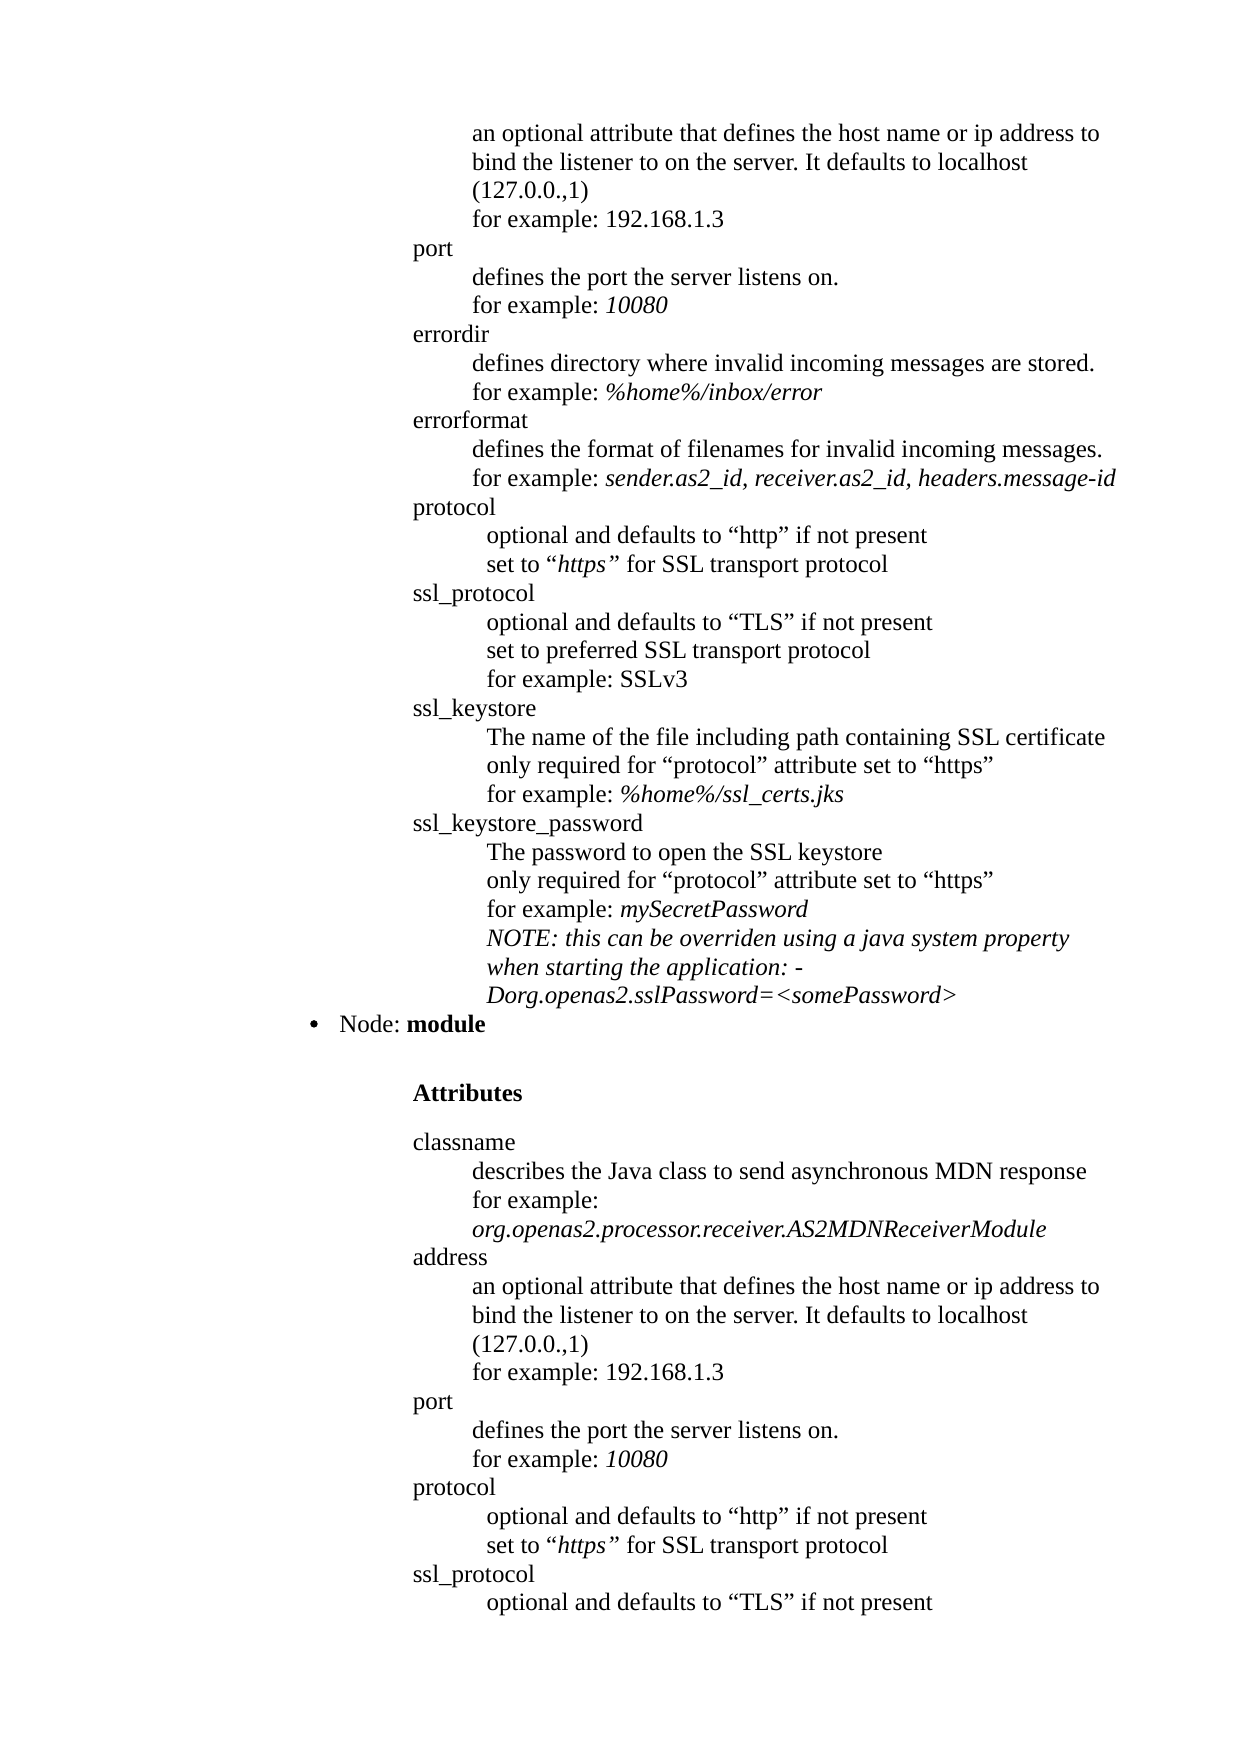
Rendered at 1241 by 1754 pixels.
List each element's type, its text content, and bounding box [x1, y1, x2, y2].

subtitle port [383, 1386, 1122, 1415]
subtitle The password to open the SSL keystore [457, 837, 1122, 866]
list defines directory where invalid incoming messages are stored. for example: %home%/inbox/error [442, 348, 1122, 406]
list defines the format of filenames for invalid incoming messages. for example: sender.as2_id, receiver.as2_id, headers.message-id [442, 434, 1122, 492]
subtitle classname [383, 1127, 1122, 1156]
subtitle only required for “protocol” attribute set to “https” [457, 751, 1122, 779]
subtitle optional and defaults to “http” if not present [457, 521, 1122, 549]
list an optional attribute that defines the host name or ip address to bind the listener to on the server. It defaults to localhost (127.0.0.,1) for example: 192.168.1.3 [442, 118, 1122, 233]
list for example: %home%/ssl_certs.jks [457, 779, 1122, 808]
list NOTE: this can be overriden using a java system property when starting the application: -Dorg.openas2.sslPassword=<somePassword> [457, 923, 1122, 1009]
subtitle ssl_protocol [383, 1559, 1122, 1587]
subtitle errorformat [383, 406, 1122, 434]
list describes the Java class to send asynchronous MDN response for example: org.openas2.processor.receiver.AS2MDNReceiverModule [442, 1156, 1122, 1242]
subtitle optional and defaults to “http” if not present [457, 1501, 1122, 1530]
subtitle optional and defaults to “TLS” if not present [457, 1587, 1122, 1616]
list set to “https” for SSL transport protocol [457, 1530, 1122, 1559]
list Node: module [309, 1009, 1122, 1038]
subtitle The name of the file including path containing SSL certificate [457, 722, 1122, 751]
subtitle protocol [383, 1472, 1122, 1501]
subtitle ssl_protocol [383, 578, 1122, 607]
list Attributes [383, 1044, 1122, 1107]
subtitle protocol [383, 492, 1122, 521]
list set to preferred SSL transport protocol [457, 636, 1122, 664]
list set to “https” for SSL transport protocol [457, 549, 1122, 578]
list defines the port the server listens on. for example: 10080 [442, 1415, 1122, 1472]
list for example: mySecretPassword [457, 894, 1122, 923]
subtitle address [383, 1242, 1122, 1271]
list defines the port the server listens on. for example: 10080 [442, 262, 1122, 319]
subtitle port [383, 233, 1122, 262]
subtitle ssl_keystore [383, 693, 1122, 722]
subtitle only required for “protocol” attribute set to “https” [457, 866, 1122, 894]
subtitle ssl_keystore_password [383, 808, 1122, 837]
list an optional attribute that defines the host name or ip address to bind the listener to on the server. It defaults to localhost (127.0.0.,1) for example: 192.168.1.3 [442, 1271, 1122, 1386]
list for example: SSLv3 [457, 664, 1122, 693]
subtitle errordir [383, 319, 1122, 348]
subtitle optional and defaults to “TLS” if not present [457, 607, 1122, 636]
